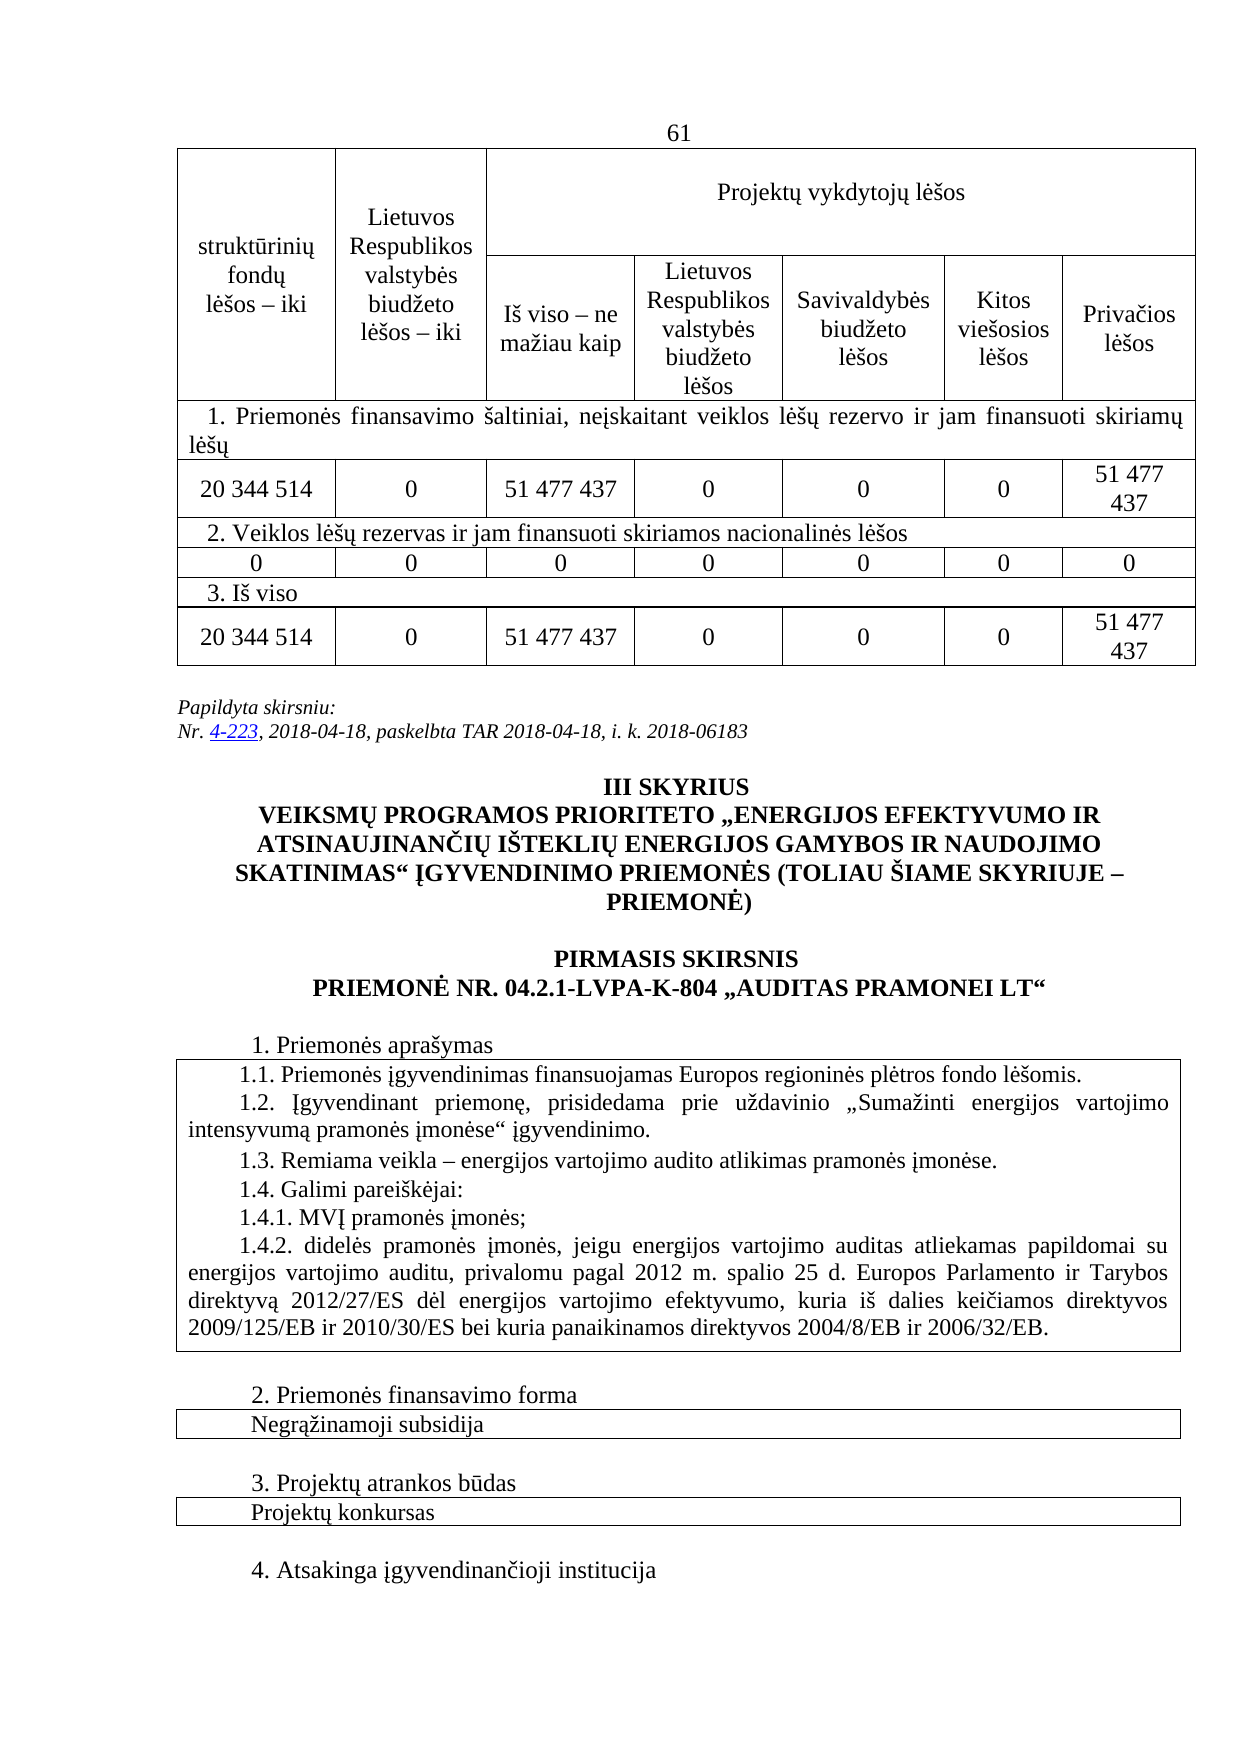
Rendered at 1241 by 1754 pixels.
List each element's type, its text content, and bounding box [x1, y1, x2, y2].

table_cell 51 477 437 [487, 460, 634, 517]
table_cell 0 [945, 608, 1062, 665]
table_cell 3. Iš viso [178, 578, 1195, 606]
table_cell 0 [635, 460, 782, 517]
table_header Negrąžinamoji subsidija [177, 1410, 1180, 1438]
table_header Projektų konkursas [177, 1498, 1180, 1525]
table_cell 1.3. Remiama veikla – energijos vartojimo audito atlikimas pramonės įmonėse. [177, 1146, 1180, 1175]
table_cell 1.2. Įgyvendinant priemonę, prisidedama prie uždavinio „Sumažinti energijos vartojimo intensyvumą pramonės įmonėse“ įgyvendinimo. [177, 1088, 1180, 1146]
table_cell Savivaldybės biudžeto lėšos [783, 256, 944, 400]
table_cell Lietuvos Respublikos valstybės biudžeto lėšos – iki [336, 149, 486, 400]
table_cell 51 477 437 [487, 608, 634, 665]
table_cell 0 [336, 548, 486, 577]
table_cell Kitos viešosios lėšos [945, 256, 1062, 400]
table_cell 51 477 437 [1063, 460, 1195, 517]
text 4. Atsakinga įgyvendinančioji institucija [177, 1555, 1181, 1584]
table_cell Lietuvos Respublikos valstybės biudžeto lėšos [635, 256, 782, 400]
table_cell 1.4. Galimi pareiškėjai: 1.4.1. MVĮ pramonės įmonės; 1.4.2. didelės pramonės įmonės, jeigu energijos vartojimo auditas atliekamas papildomai su energijos vartojimo auditu, privalomu pagal 2012 m. spalio 25 d. Europos Parlamento ir Tarybos direktyvą 2012/27/ES dėl energijos vartojimo efektyvumo, kuria iš dalies keičiamos direktyvos 2009/125/EB ir 2010/30/ES bei kuria panaikinamos direktyvos 2004/8/EB ir 2006/32/EB. [177, 1175, 1180, 1351]
table_cell 0 [336, 460, 486, 517]
table_cell 0 [945, 460, 1062, 517]
text 2. Priemonės finansavimo forma [251, 1381, 1181, 1409]
table_cell Privačios lėšos [1063, 256, 1195, 400]
table_cell 51 477 437 [1063, 608, 1195, 665]
text VEIKSMŲ PROGRAMOS PRIORITETO „ENERGIJOS EFEKTYVUMO IR ATSINAUJINANČIŲ IŠTEKLIŲ ENERGIJOS GAMYBOS IR NAUDOJIMO SKATINIMAS“ ĮGYVENDINIMO PRIEMONĖS (TOLIAU ŠIAME SKYRIUJE – PRIEMONĖ) [177, 800, 1181, 915]
table_cell 0 [783, 548, 944, 577]
table_cell 0 [635, 548, 782, 577]
text 3. Projektų atrankos būdas [177, 1468, 1181, 1497]
table_header 1.1. Priemonės įgyvendinimas finansuojamas Europos regioninės plėtros fondo lėšomis. [177, 1060, 1180, 1088]
table_cell Projektų vykdytojų lėšos [487, 149, 1195, 255]
table_cell 0 [178, 548, 335, 577]
table_cell 20 344 514 [178, 608, 335, 665]
table_cell struktūrinių fondų lėšos – iki [178, 149, 335, 400]
table_cell 2. Veiklos lėšų rezervas ir jam finansuoti skiriamos nacionalinės lėšos [178, 518, 1195, 547]
table_cell 20 344 514 [178, 460, 335, 517]
table_cell 0 [487, 548, 634, 577]
text PIRMASIS SKIRSNIS [177, 944, 1181, 973]
table_cell 0 [783, 608, 944, 665]
text Nr. 4-223, 2018-04-18, paskelbta TAR 2018-04-18, i. k. 2018-06183 [177, 719, 1181, 743]
table_cell 0 [635, 608, 782, 665]
table_cell 0 [336, 608, 486, 665]
table_cell 1. Priemonės finansavimo šaltiniai, neįskaitant veiklos lėšų rezervo ir jam finansuoti skiriamų lėšų [178, 401, 1195, 458]
text 1. Priemonės aprašymas [244, 1030, 1181, 1059]
table_cell 0 [945, 548, 1062, 577]
table_cell 0 [783, 460, 944, 517]
table_cell Iš viso – ne mažiau kaip [487, 256, 634, 400]
text III SKYRIUS [177, 772, 1181, 800]
table_cell 0 [1063, 548, 1195, 577]
text PRIEMONĖ NR. 04.2.1-LVPA-K-804 „AUDITAS PRAMONEI LT“ [177, 973, 1181, 1002]
text Papildyta skirsniu: [177, 695, 1181, 719]
